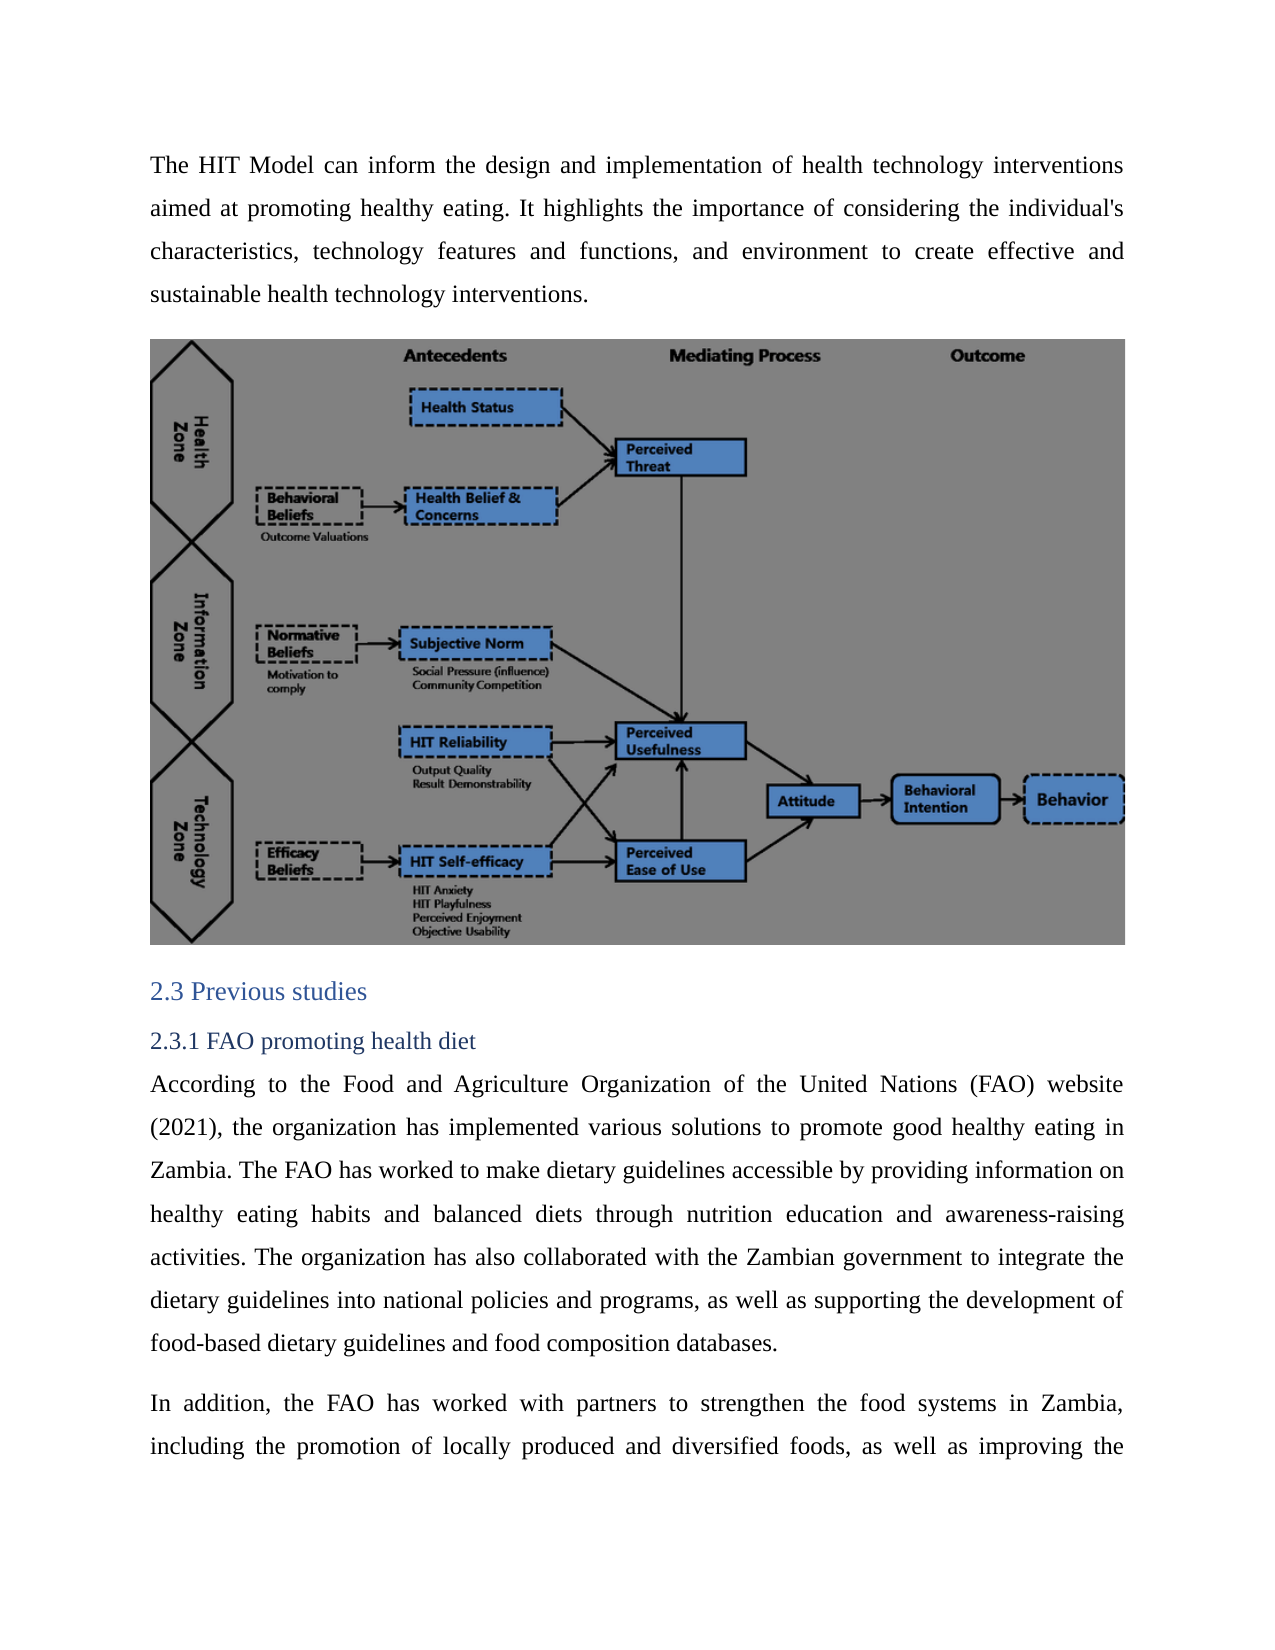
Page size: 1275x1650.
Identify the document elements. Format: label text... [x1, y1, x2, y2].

picture [150, 339, 1125, 945]
subtitle 2.3.1 FAO promoting health diet [150, 1026, 1125, 1055]
text In addition, the FAO has worked with partners to strengthen the food systems in Zambia, including the promotion of locally produced and diversified foods, as well as improving the [150, 1388, 1125, 1460]
text The HIT Model can inform the design and implementation of health technology interventions aimed at promoting healthy eating. It highlights the importance of considering the individual's characteristics, technology features and functions, and environment to create effective and sustainable health technology interventions. [150, 150, 1125, 308]
text According to the Food and Agriculture Organization of the United Nations (FAO) website (2021), the organization has implemented various solutions to promote good healthy eating in Zambia. The FAO has worked to make dietary guidelines accessible by providing information on healthy eating habits and balanced diets through nutrition education and awareness-raising activities. The organization has also collaborated with the Zambian government to integrate the dietary guidelines into national policies and programs, as well as supporting the development of food-based dietary guidelines and food composition databases. [150, 1069, 1125, 1357]
subtitle 2.3 Previous studies [150, 975, 1125, 1007]
